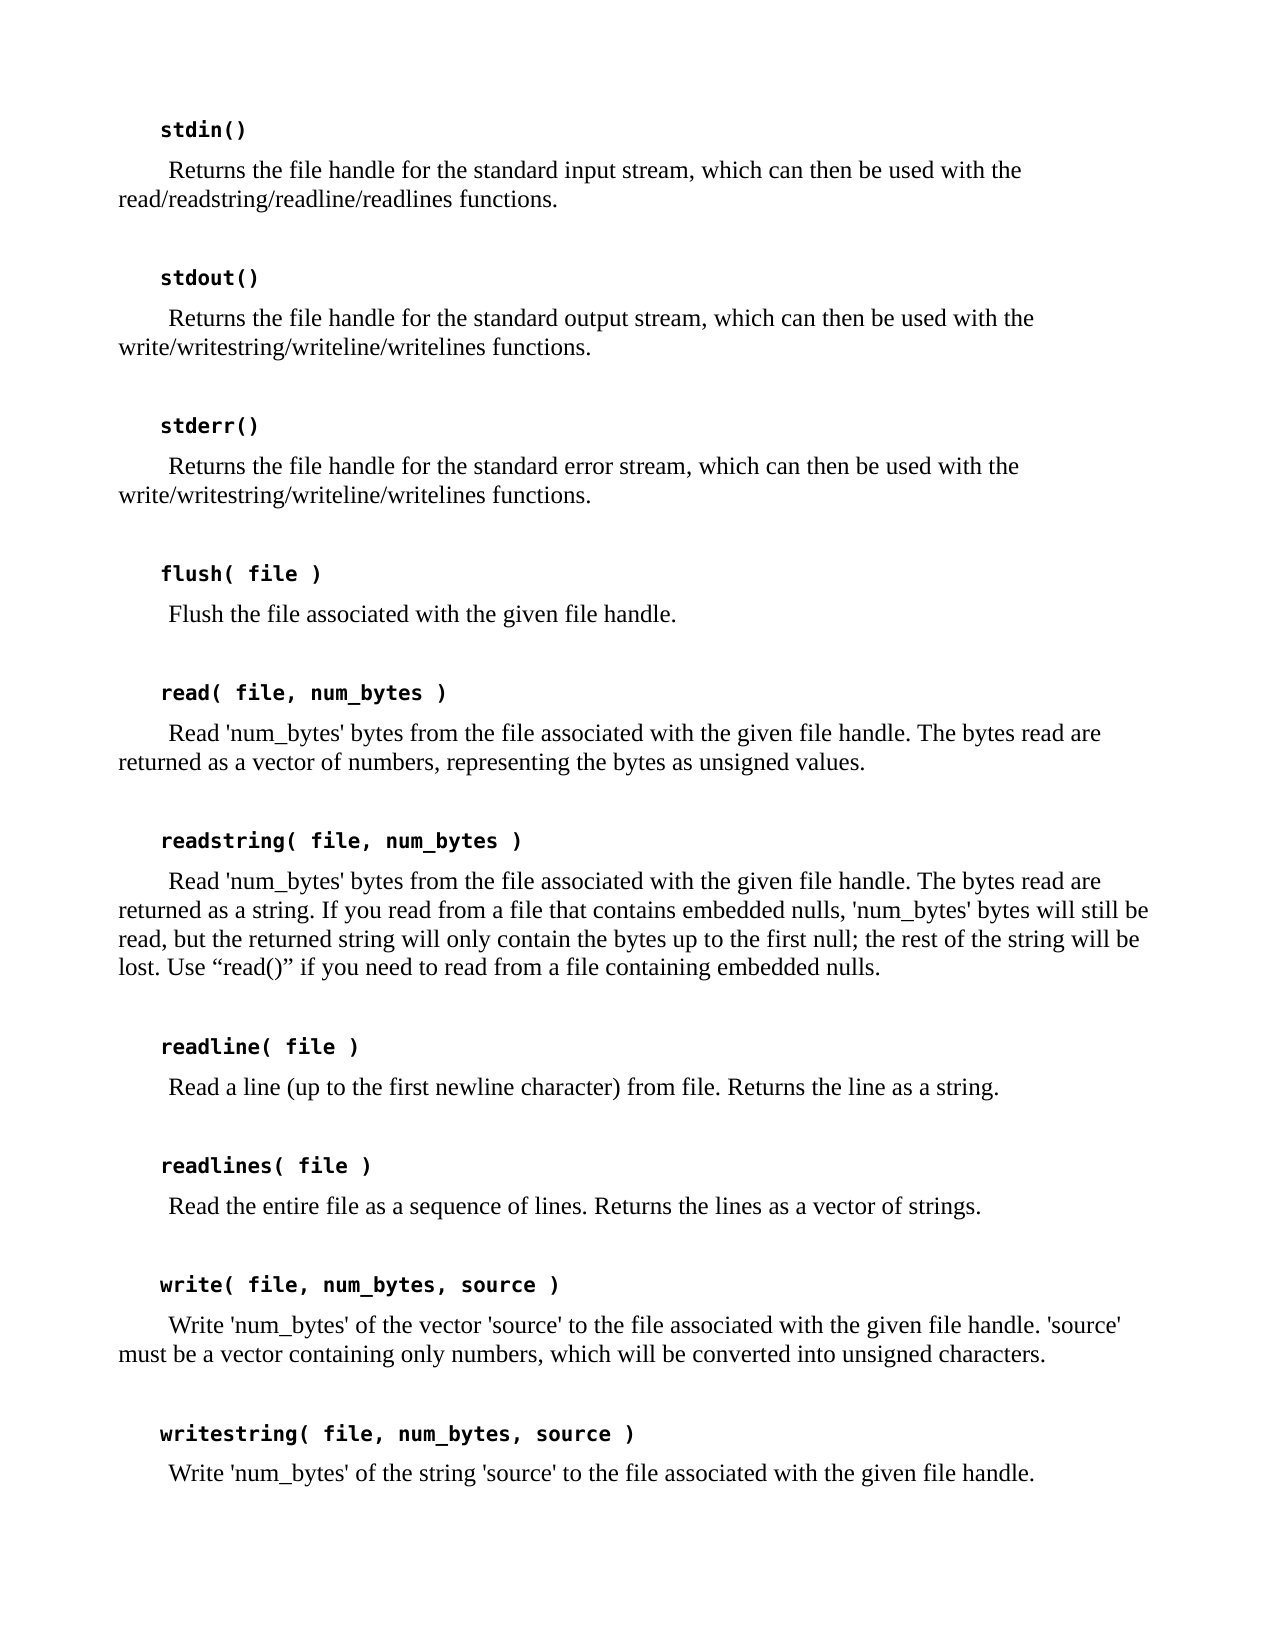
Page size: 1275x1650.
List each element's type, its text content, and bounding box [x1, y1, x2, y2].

text Returns the file handle for the standard input stream, which can then be used with the read/readstring/readline/readlines functions. [118, 155, 1157, 212]
text flush( file ) [118, 562, 1157, 586]
text readline( file ) [118, 1035, 1157, 1059]
text readstring( file, num_bytes ) [118, 829, 1157, 854]
text Read 'num_bytes' bytes from the file associated with the given file handle. The bytes read are returned as a string. If you read from a file that contains embedded nulls, 'num_bytes' bytes will still be read, but the returned string will only contain the bytes up to the first null; the rest of the string will be lost. Use “read()” if you need to read from a file containing embedded nulls. [118, 866, 1157, 981]
text Write 'num_bytes' of the vector 'source' to the file associated with the given file handle. 'source' must be a vector containing only numbers, which will be converted into unsigned characters. [118, 1310, 1157, 1368]
text writestring( file, num_bytes, source ) [118, 1422, 1157, 1446]
text stderr() [118, 414, 1157, 438]
text Returns the file handle for the standard error stream, which can then be used with the write/writestring/writeline/writelines functions. [118, 451, 1157, 508]
text Read a line (up to the first newline character) from file. Returns the line as a string. [118, 1072, 1157, 1101]
text read( file, num_bytes ) [118, 681, 1157, 706]
text write( file, num_bytes, source ) [118, 1273, 1157, 1298]
text Read the entire file as a sequence of lines. Returns the lines as a vector of strings. [118, 1191, 1157, 1220]
text stdin() [118, 118, 1157, 142]
text Returns the file handle for the standard output stream, which can then be used with the write/writestring/writeline/writelines functions. [118, 303, 1157, 360]
text stdout() [118, 266, 1157, 290]
text Flush the file associated with the given file handle. [118, 599, 1157, 628]
text Write 'num_bytes' of the string 'source' to the file associated with the given file handle. [118, 1458, 1157, 1487]
text readlines( file ) [118, 1154, 1157, 1178]
text Read 'num_bytes' bytes from the file associated with the given file handle. The bytes read are returned as a vector of numbers, representing the bytes as unsigned values. [118, 718, 1157, 776]
